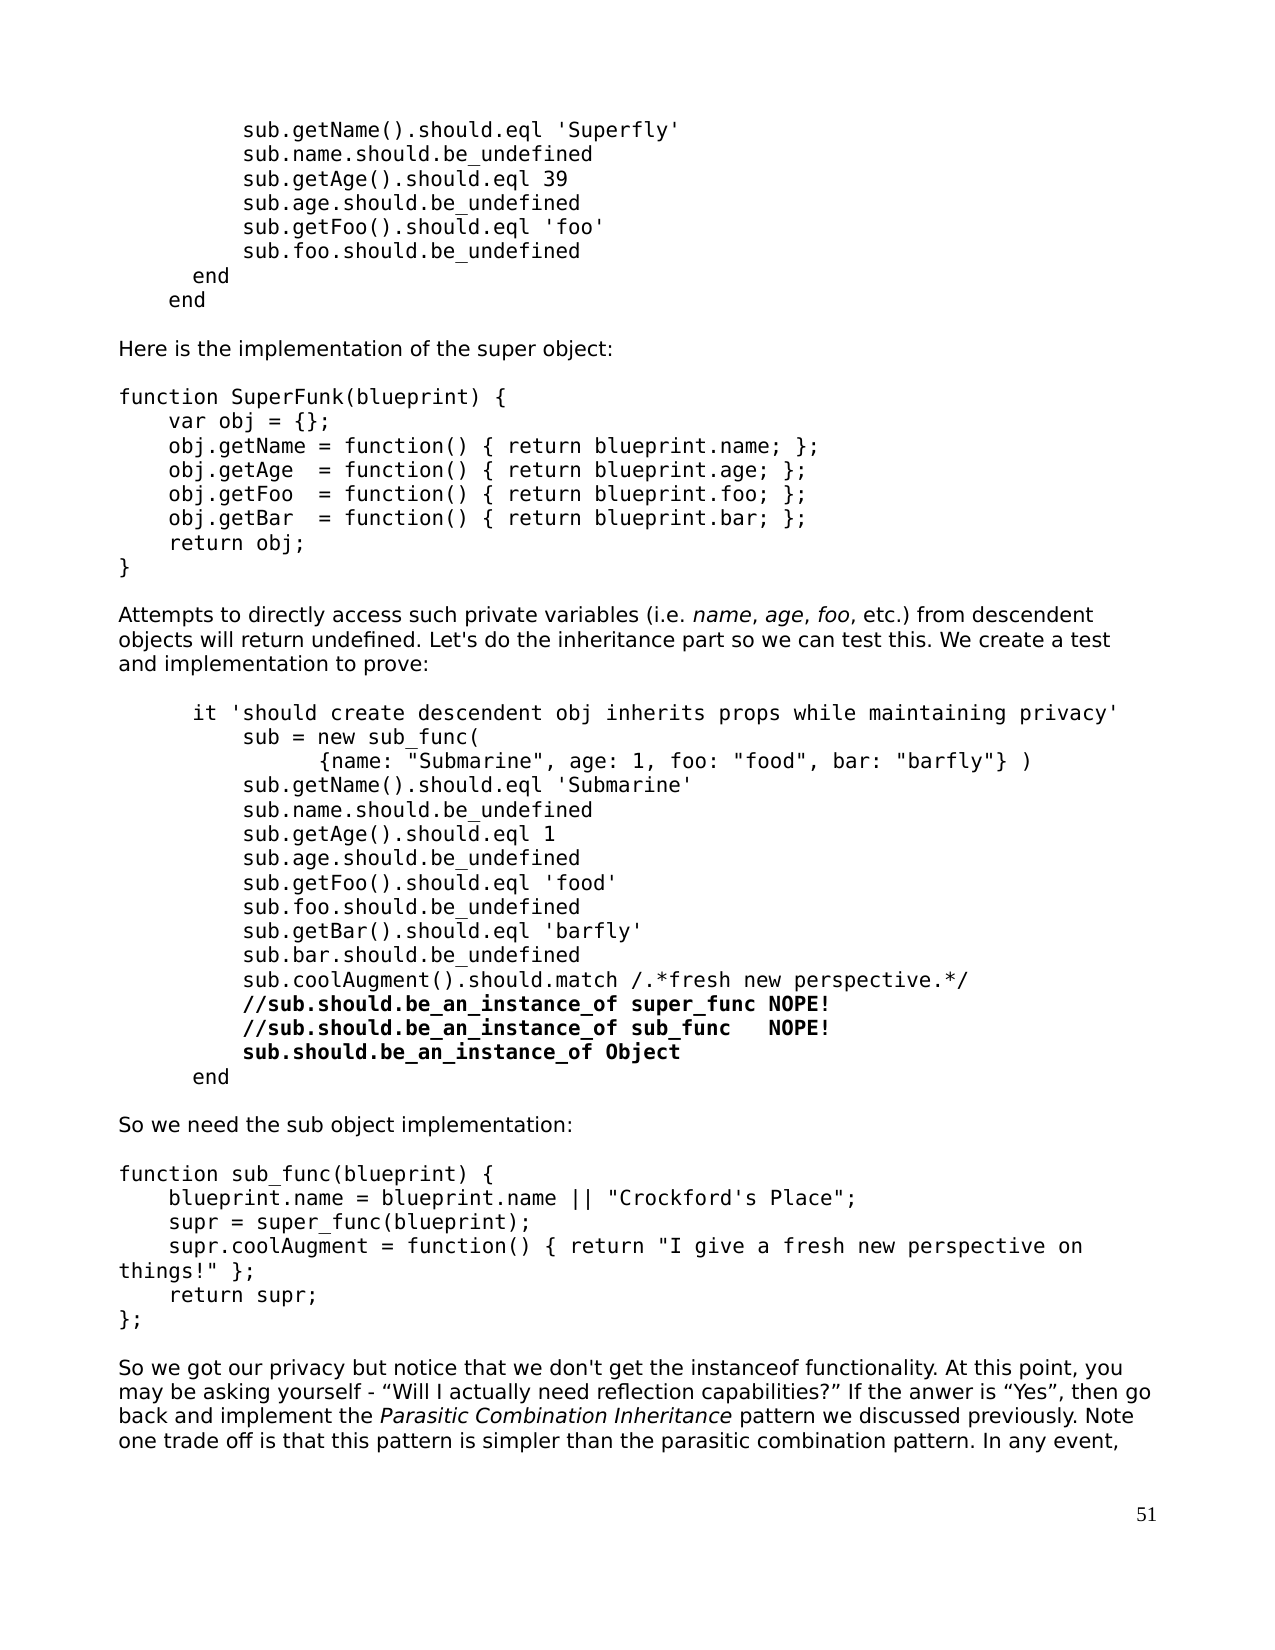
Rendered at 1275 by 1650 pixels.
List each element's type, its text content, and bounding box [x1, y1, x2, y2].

text //sub.should.be_an_instance_of super_func NOPE! [118, 992, 1157, 1016]
text sub.foo.should.be_undefined [118, 239, 1157, 264]
text {name: "Submarine", age: 1, foo: "food", bar: "barfly"} ) [118, 749, 1157, 773]
text } [118, 555, 1157, 579]
text //sub.should.be_an_instance_of sub_func NOPE! [118, 1016, 1157, 1040]
text obj.getName = function() { return blueprint.name; }; [118, 434, 1157, 458]
text sub.getName().should.eql 'Superfly' [118, 118, 1157, 142]
text sub.age.should.be_undefined [118, 191, 1157, 215]
text supr.coolAugment = function() { return "I give a fresh new perspective on things!" }; [118, 1234, 1157, 1283]
text So we need the sub object implementation: [118, 1113, 1157, 1137]
text return obj; [118, 531, 1157, 555]
text sub.bar.should.be_undefined [118, 943, 1157, 968]
text sub.coolAugment().should.match /.*fresh new perspective.*/ [118, 968, 1157, 992]
text sub.should.be_an_instance_of Object [118, 1040, 1157, 1065]
text sub.getBar().should.eql 'barfly' [118, 919, 1157, 943]
text Attempts to directly access such private variables (i.e. name, age, foo, etc.) from descendent objects will return undefined. Let's do the inheritance part so we can test this. We create a test and implementation to prove: [118, 603, 1157, 676]
text sub.getFoo().should.eql 'food' [118, 871, 1157, 895]
text var obj = {}; [118, 409, 1157, 434]
text }; [118, 1307, 1157, 1332]
text obj.getFoo = function() { return blueprint.foo; }; [118, 482, 1157, 506]
text end [118, 1065, 1157, 1089]
text function sub_func(blueprint) { [118, 1162, 1157, 1186]
text sub.getAge().should.eql 1 [118, 822, 1157, 846]
text function SuperFunk(blueprint) { [118, 385, 1157, 409]
text supr = super_func(blueprint); [118, 1210, 1157, 1234]
text sub.age.should.be_undefined [118, 846, 1157, 871]
text return supr; [118, 1283, 1157, 1307]
text sub.getName().should.eql 'Submarine' [118, 773, 1157, 798]
text blueprint.name = blueprint.name || "Crockford's Place"; [118, 1186, 1157, 1210]
text end [118, 264, 1157, 288]
text obj.getBar = function() { return blueprint.bar; }; [118, 506, 1157, 531]
text it 'should create descendent obj inherits props while maintaining privacy' [118, 701, 1157, 725]
text sub.getAge().should.eql 39 [118, 167, 1157, 191]
text end [118, 288, 1157, 312]
text sub.name.should.be_undefined [118, 798, 1157, 822]
text sub.getFoo().should.eql 'foo' [118, 215, 1157, 239]
text Here is the implementation of the super object: [118, 337, 1157, 361]
text sub.foo.should.be_undefined [118, 895, 1157, 919]
text obj.getAge = function() { return blueprint.age; }; [118, 458, 1157, 482]
text sub.name.should.be_undefined [118, 142, 1157, 167]
text sub = new sub_func( [118, 725, 1157, 749]
text So we got our privacy but notice that we don't get the instanceof functionality. At this point, you may be asking yourself - “Will I actually need reflection capabilities?” If the anwer is “Yes”, then go back and implement the Parasitic Combination Inheritance pattern we discussed previously. Note one trade off is that this pattern is simpler than the parasitic combination pattern. In any event, [118, 1356, 1157, 1453]
